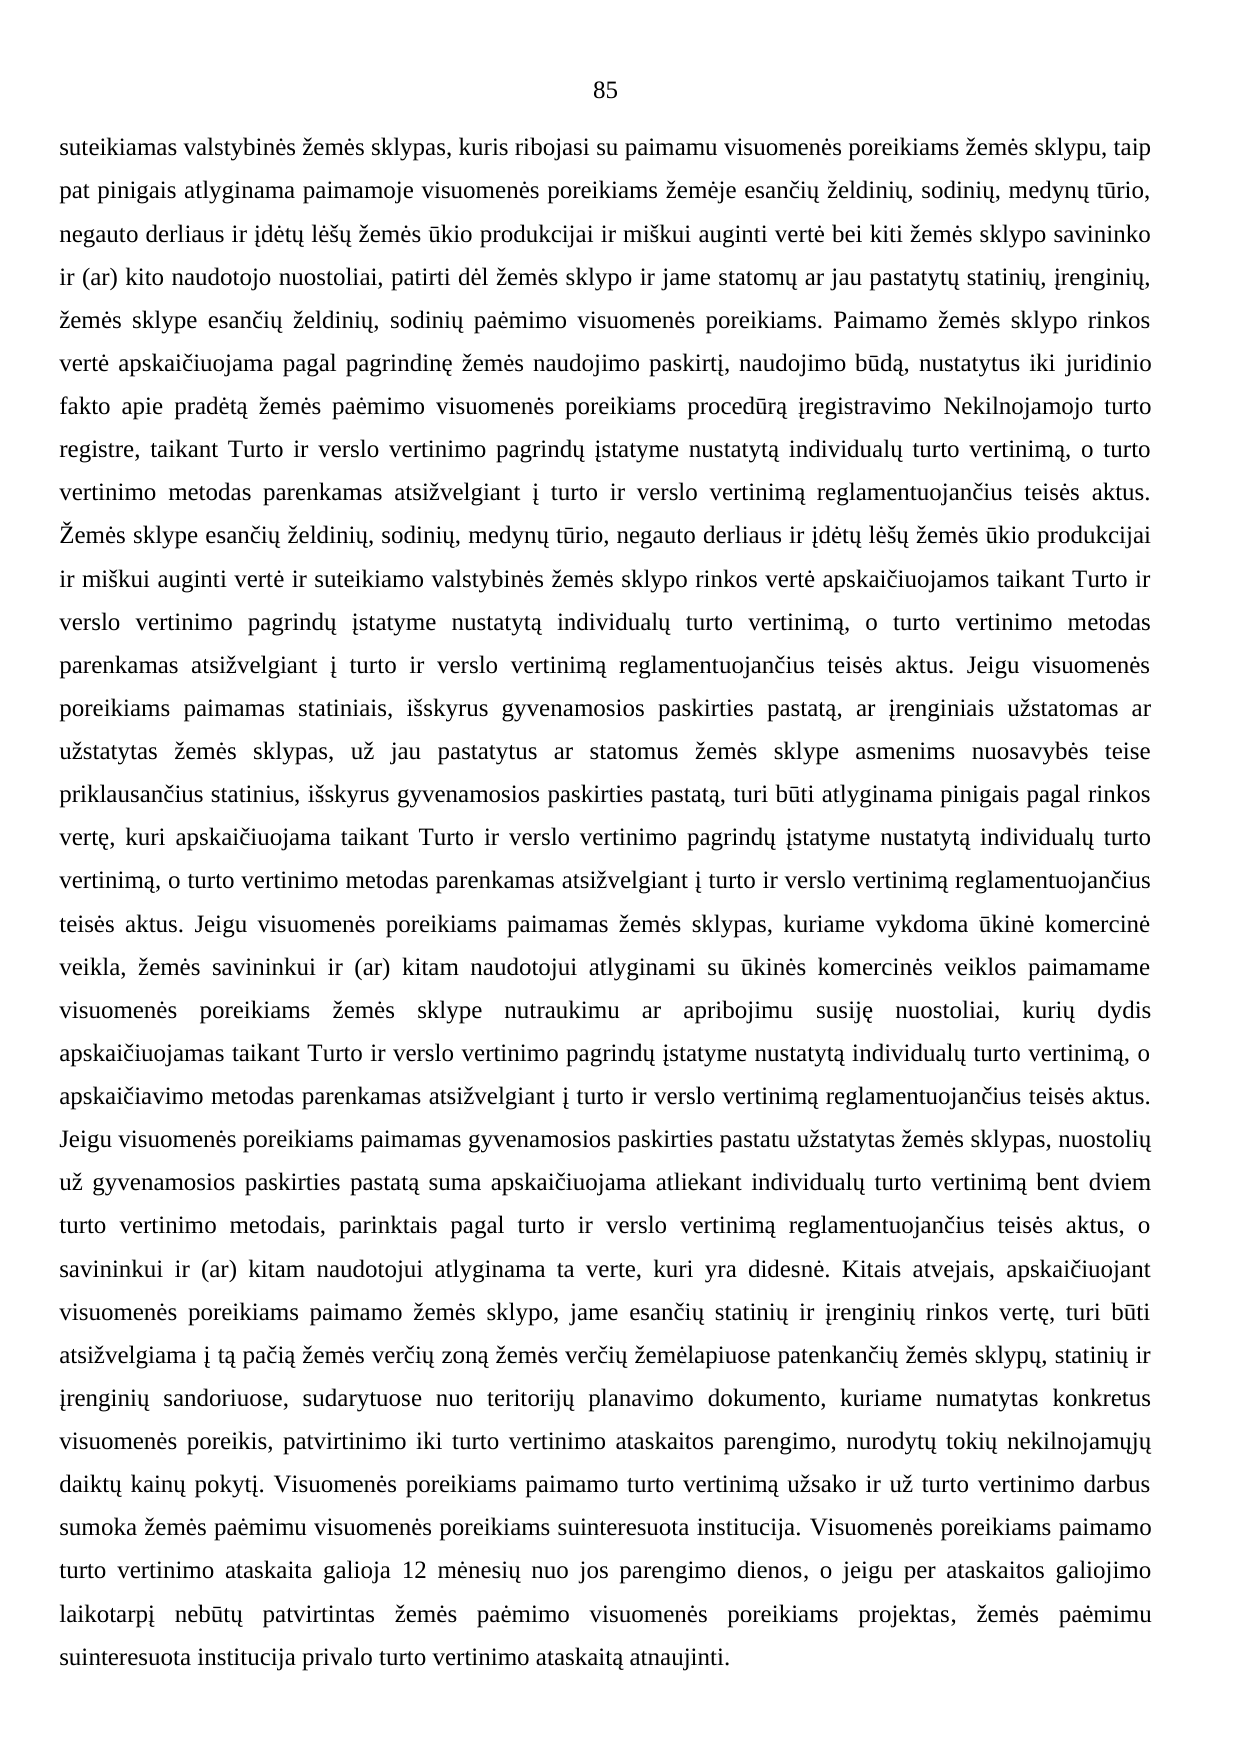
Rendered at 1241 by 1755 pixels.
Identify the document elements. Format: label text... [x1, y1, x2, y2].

text suteikiamas valstybinės žemės sklypas, kuris ribojasi su paimamu visuomenės poreikiams žemės sklypu, taip pat pinigais atlyginama paimamoje visuomenės poreikiams žemėje esančių želdinių, sodinių, medynų tūrio, negauto derliaus ir įdėtų lėšų žemės ūkio produkcijai ir miškui auginti vertė bei kiti žemės sklypo savininko ir (ar) kito naudotojo nuostoliai, patirti dėl žemės sklypo ir jame statomų ar jau pastatytų statinių, įrenginių, žemės sklype esančių želdinių, sodinių paėmimo visuomenės poreikiams. Paimamo žemės sklypo rinkos vertė apskaičiuojama pagal pagrindinę žemės naudojimo paskirtį, naudojimo būdą, nustatytus iki juridinio fakto apie pradėtą žemės paėmimo visuomenės poreikiams procedūrą įregistravimo Nekilnojamojo turto registre, taikant Turto ir verslo vertinimo pagrindų įstatyme nustatytą individualų turto vertinimą, o turto vertinimo metodas parenkamas atsižvelgiant į turto ir verslo vertinimą reglamentuojančius teisės aktus. Žemės sklype esančių želdinių, sodinių, medynų tūrio, negauto derliaus ir įdėtų lėšų žemės ūkio produkcijai ir miškui auginti vertė ir suteikiamo valstybinės žemės sklypo rinkos vertė apskaičiuojamos taikant Turto ir verslo vertinimo pagrindų įstatyme nustatytą individualų turto vertinimą, o turto vertinimo metodas parenkamas atsižvelgiant į turto ir verslo vertinimą reglamentuojančius teisės aktus. Jeigu visuomenės poreikiams paimamas statiniais, išskyrus gyvenamosios paskirties pastatą, ar įrenginiais užstatomas ar užstatytas žemės sklypas, už jau pastatytus ar statomus žemės sklype asmenims nuosavybės teise priklausančius statinius, išskyrus gyvenamosios paskirties pastatą, turi būti atlyginama pinigais pagal rinkos vertę, kuri apskaičiuojama taikant Turto ir verslo vertinimo pagrindų įstatyme nustatytą individualų turto vertinimą, o turto vertinimo metodas parenkamas atsižvelgiant į turto ir verslo vertinimą reglamentuojančius teisės aktus. Jeigu visuomenės poreikiams paimamas žemės sklypas, kuriame vykdoma ūkinė komercinė veikla, žemės savininkui ir (ar) kitam naudotojui atlyginami su ūkinės komercinės veiklos paimamame visuomenės poreikiams žemės sklype nutraukimu ar apribojimu susiję nuostoliai, kurių dydis apskaičiuojamas taikant Turto ir verslo vertinimo pagrindų įstatyme nustatytą individualų turto vertinimą, o apskaičiavimo metodas parenkamas atsižvelgiant į turto ir verslo vertinimą reglamentuojančius teisės aktus. Jeigu visuomenės poreikiams paimamas gyvenamosios paskirties pastatu užstatytas žemės sklypas, nuostolių už gyvenamosios paskirties pastatą suma apskaičiuojama atliekant individualų turto vertinimą bent dviem turto vertinimo metodais, parinktais pagal turto ir verslo vertinimą reglamentuojančius teisės aktus, o savininkui ir (ar) kitam naudotojui atlyginama ta verte, kuri yra didesnė. Kitais atvejais, apskaičiuojant visuomenės poreikiams paimamo žemės sklypo, jame esančių statinių ir įrenginių rinkos vertę, turi būti atsižvelgiama į tą pačią žemės verčių zoną žemės verčių žemėlapiuose patenkančių žemės sklypų, statinių ir įrenginių sandoriuose, sudarytuose nuo teritorijų planavimo dokumento, kuriame numatytas konkretus visuomenės poreikis, patvirtinimo iki turto vertinimo ataskaitos parengimo, nurodytų tokių nekilnojamųjų daiktų kainų pokytį. Visuomenės poreikiams paimamo turto vertinimą užsako ir už turto vertinimo darbus sumoka žemės paėmimu visuomenės poreikiams suinteresuota institucija. Visuomenės poreikiams paimamo turto vertinimo ataskaita galioja 12 mėnesių nuo jos parengimo dienos, o jeigu per ataskaitos galiojimo laikotarpį nebūtų patvirtintas žemės paėmimo visuomenės poreikiams projektas, žemės paėmimu suinteresuota institucija privalo turto vertinimo ataskaitą atnaujinti. [59, 132, 1152, 1671]
